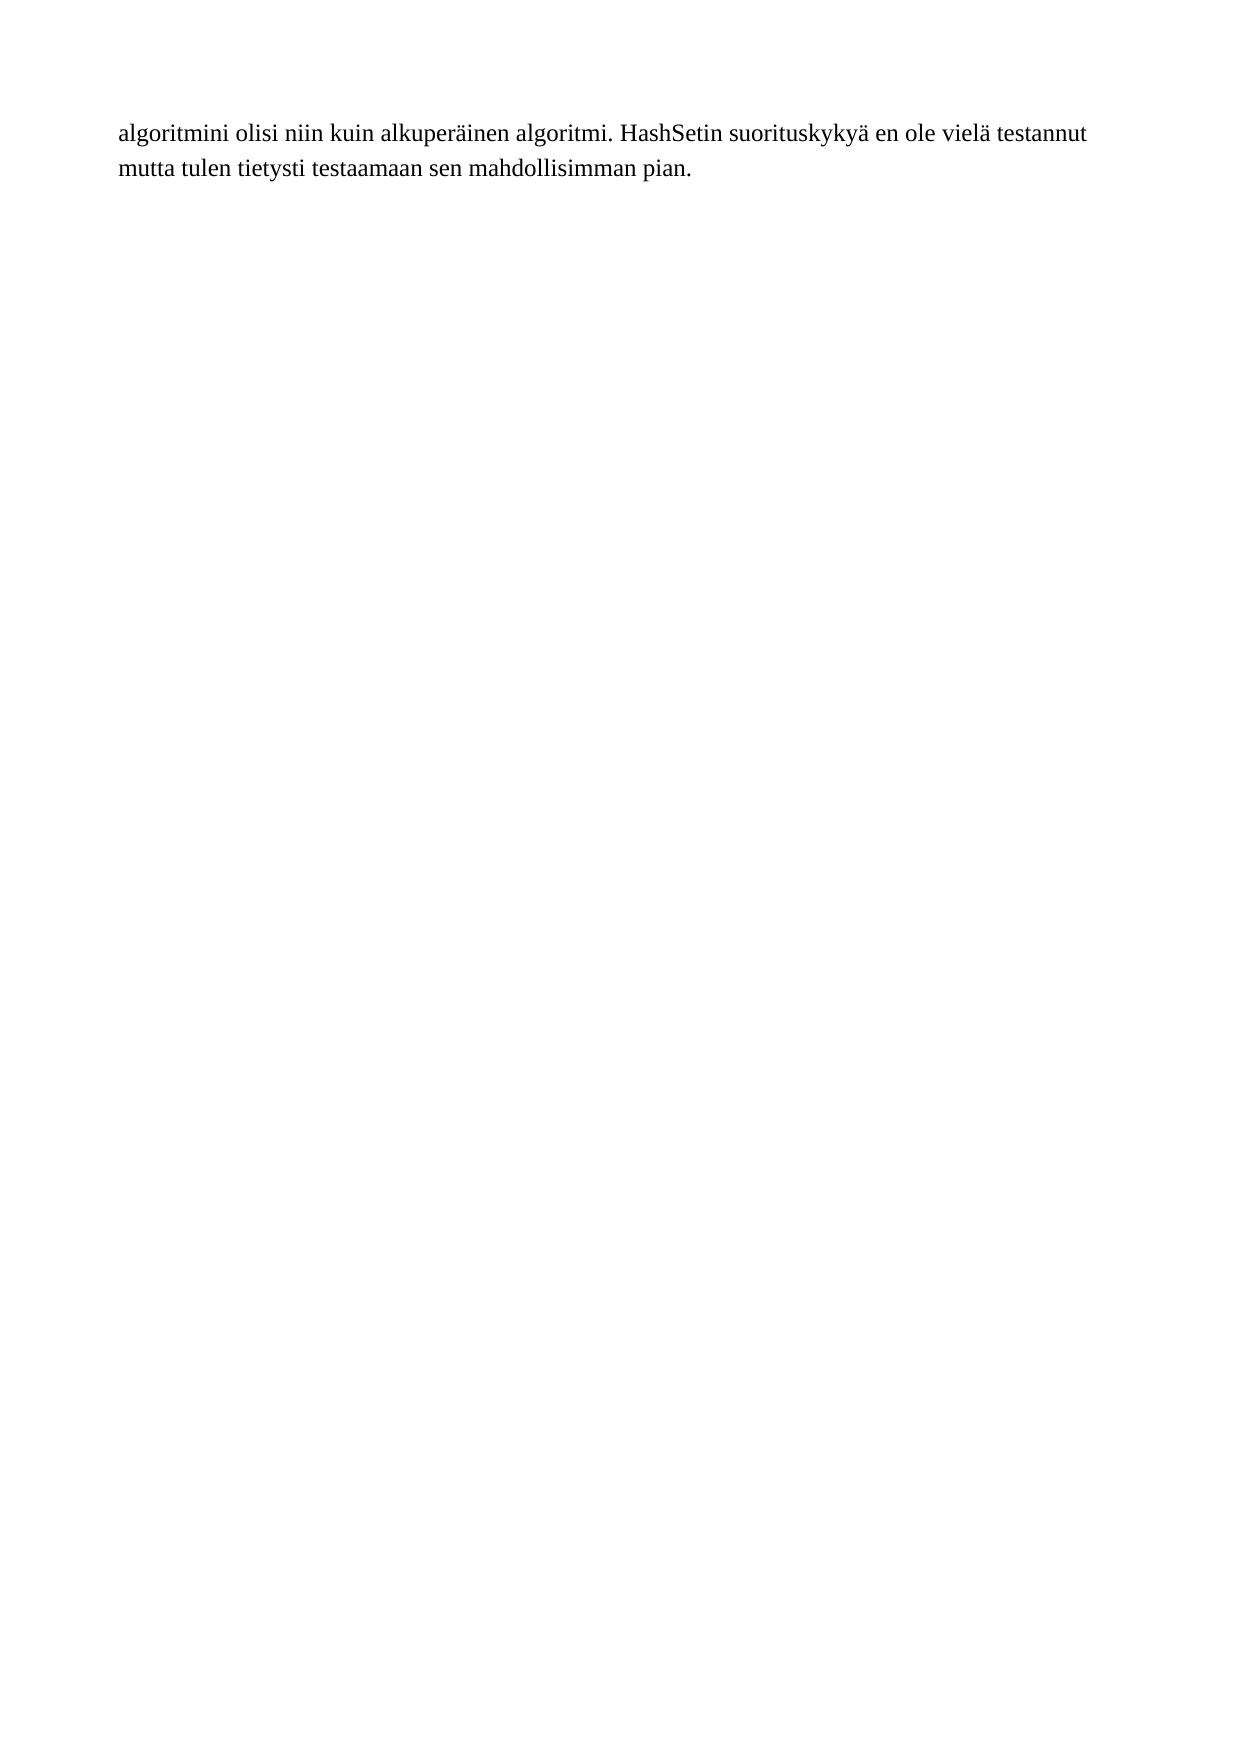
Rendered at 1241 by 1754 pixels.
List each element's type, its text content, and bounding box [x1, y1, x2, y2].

text algoritmini olisi niin kuin alkuperäinen algoritmi. HashSetin suorituskykyä en ole vielä testannut mutta tulen tietysti testaamaan sen mahdollisimman pian. [118, 118, 1122, 181]
